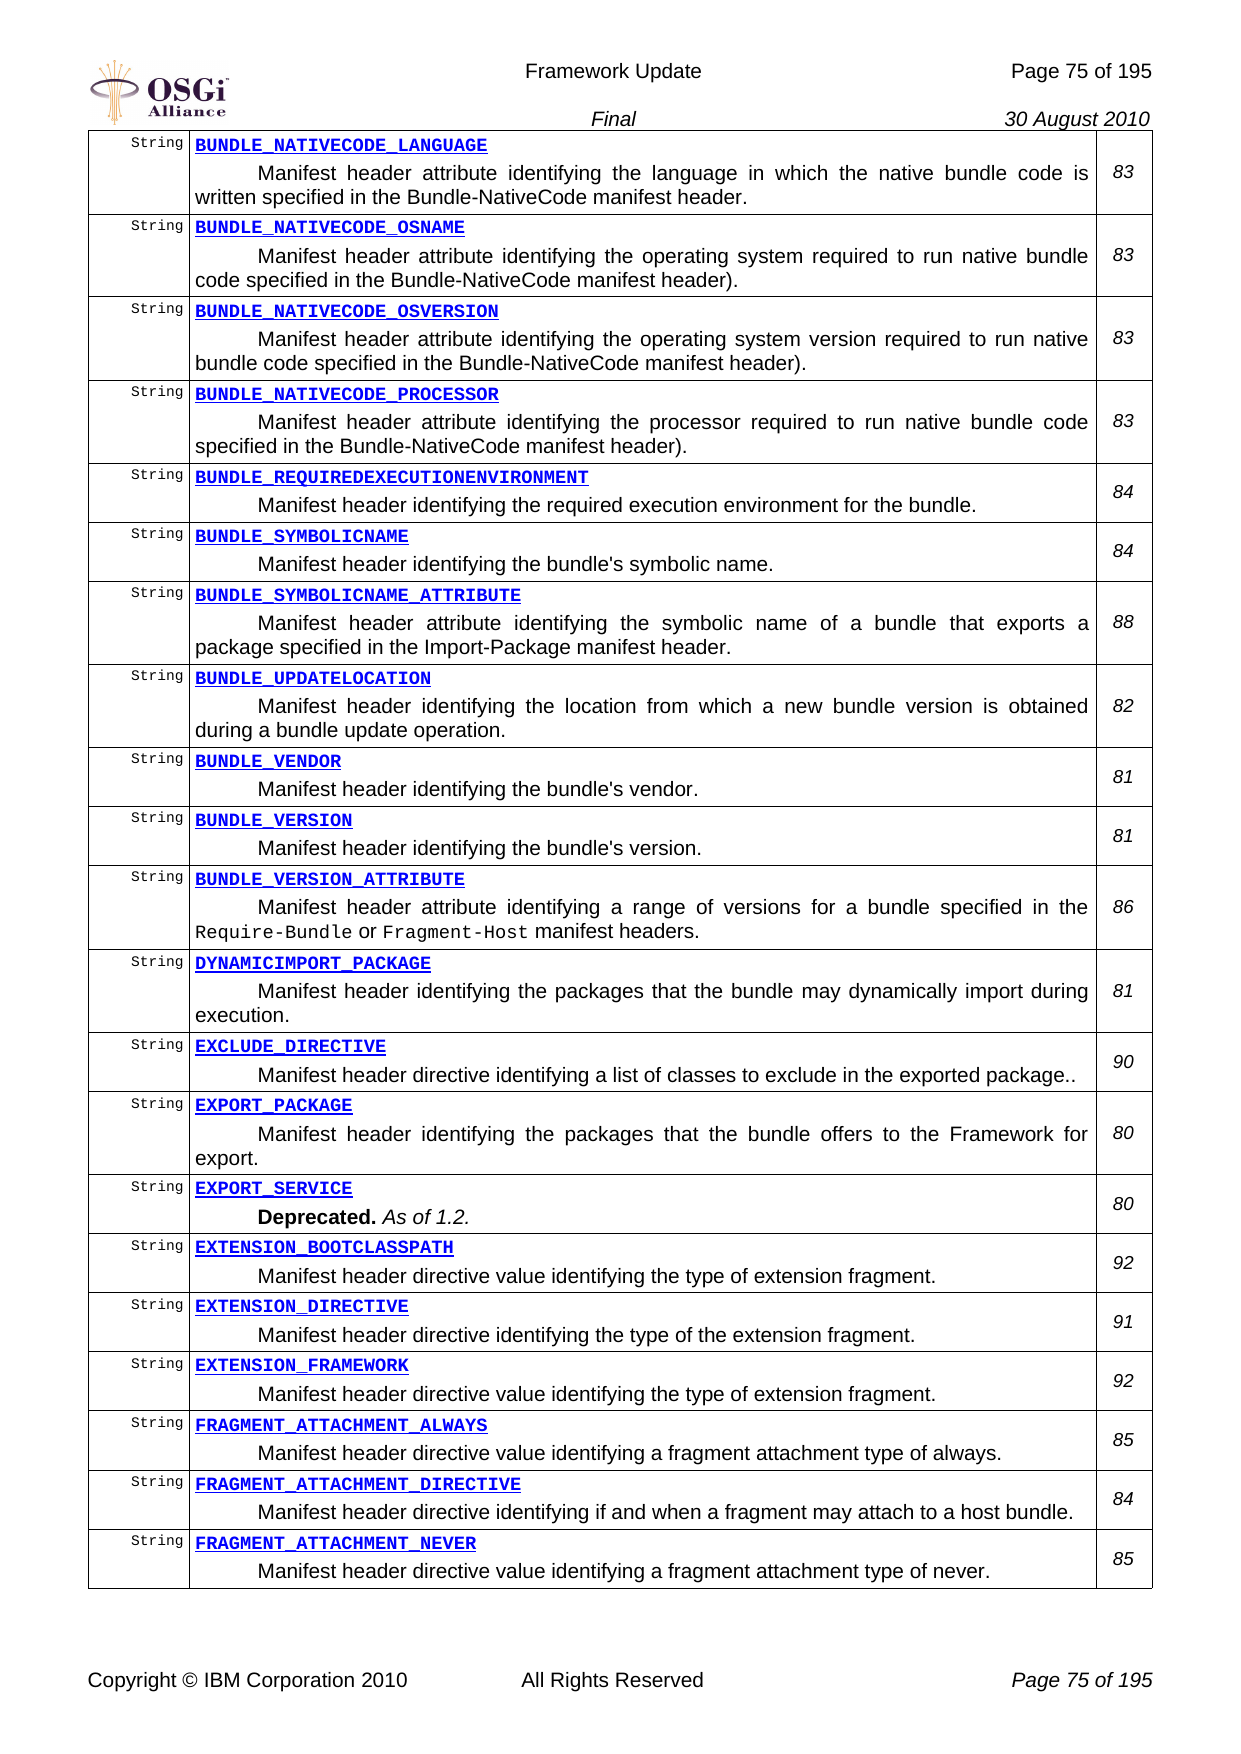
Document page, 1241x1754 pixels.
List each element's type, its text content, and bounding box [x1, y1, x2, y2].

table_cell 82 [1097, 866, 1152, 949]
table_cell 85 [1097, 1033, 1152, 1091]
table_cell String [89, 866, 189, 949]
table_cell FRAGMENT_ATTACHMENT_NEVER Manifest header directive value identifying a fragment attachment type of never. [190, 1530, 1096, 1588]
table_cell 77 [1097, 748, 1152, 806]
table_cell FRAGMENT_ATTACHMENT_ALWAYS Manifest header directive value identifying a fragment attachment type of always. [190, 1411, 1096, 1469]
table_cell 76 [1097, 1175, 1152, 1233]
table_cell String [89, 215, 189, 296]
table_cell 80 [1097, 1471, 1152, 1528]
table_cell String [89, 950, 189, 1032]
table_cell String [89, 1033, 189, 1091]
table_cell BUNDLE_VERSION Manifest header identifying the bundle's version. [190, 807, 1096, 865]
table_cell 87 [1097, 1234, 1152, 1292]
table_cell String [89, 1234, 189, 1292]
table_cell String [89, 582, 189, 664]
table_cell String [89, 1175, 189, 1233]
table_cell EXPORT_SERVICE Deprecated. As of 1.2. [190, 1175, 1096, 1233]
table_cell 77 [1097, 807, 1152, 865]
table_cell 79 [1097, 131, 1152, 213]
table_cell 79 [1097, 523, 1152, 581]
table_cell EXTENSION_BOOTCLASSPATH Manifest header directive value identifying the type of extension fragment. [190, 1234, 1096, 1292]
table_cell 83 [1097, 582, 1152, 664]
table_cell String [89, 1293, 189, 1351]
table_cell EXCLUDE_DIRECTIVE Manifest header directive identifying a list of classes to exclude in the exported package.. [190, 1033, 1096, 1091]
table_cell DYNAMICIMPORT_PACKAGE Manifest header identifying the packages that the bundle may dynamically import during execution. [190, 950, 1096, 1032]
table_cell 78 [1097, 665, 1152, 747]
picture [90, 60, 230, 125]
table_cell String [89, 1411, 189, 1469]
table_cell BUNDLE_VERSION_ATTRIBUTE Manifest header attribute identifying a range of versions for a bundle specified in the Require-Bundle or Fragment-Host manifest headers. [190, 866, 1096, 949]
table_cell 80 [1097, 1411, 1152, 1469]
table_cell 78 [1097, 215, 1152, 296]
table_cell String [89, 523, 189, 581]
table_cell String [89, 1352, 189, 1410]
table_cell 81 [1097, 1530, 1152, 1588]
table_cell String [89, 1092, 189, 1174]
table_cell String [89, 1530, 189, 1588]
table_cell String [89, 131, 189, 213]
table_cell 79 [1097, 464, 1152, 522]
table_cell 76 [1097, 950, 1152, 1032]
table_cell BUNDLE_SYMBOLICNAME_ATTRIBUTE Manifest header attribute identifying the symbolic name of a bundle that exports a package specified in the Import-Package manifest header. [190, 582, 1096, 664]
table_cell 87 [1097, 1352, 1152, 1410]
table_cell 86 [1097, 1293, 1152, 1351]
table_cell EXTENSION_DIRECTIVE Manifest header directive identifying the type of the extension fragment. [190, 1293, 1096, 1351]
table_cell BUNDLE_NATIVECODE_LANGUAGE Manifest header attribute identifying the language in which the native bundle code is written specified in the Bundle-NativeCode manifest header. [190, 131, 1096, 213]
table_cell String [89, 1471, 189, 1528]
table_cell String [89, 748, 189, 806]
table_cell String [89, 807, 189, 865]
table_cell String [89, 464, 189, 522]
table_cell String [89, 665, 189, 747]
table_cell BUNDLE_SYMBOLICNAME Manifest header identifying the bundle's symbolic name. [190, 523, 1096, 581]
table_cell BUNDLE_REQUIREDEXECUTIONENVIRONMENT Manifest header identifying the required execution environment for the bundle. [190, 464, 1096, 522]
table_cell 79 [1097, 297, 1152, 379]
table_cell EXPORT_PACKAGE Manifest header identifying the packages that the bundle offers to the Framework for export. [190, 1092, 1096, 1174]
table_cell 78 [1097, 381, 1152, 462]
table_cell String [89, 381, 189, 462]
table_cell BUNDLE_NATIVECODE_PROCESSOR Manifest header attribute identifying the processor required to run native bundle code specified in the Bundle-NativeCode manifest header). [190, 381, 1096, 462]
table_cell BUNDLE_UPDATELOCATION Manifest header identifying the location from which a new bundle version is obtained during a bundle update operation. [190, 665, 1096, 747]
table_cell BUNDLE_VENDOR Manifest header identifying the bundle's vendor. [190, 748, 1096, 806]
table_cell FRAGMENT_ATTACHMENT_DIRECTIVE Manifest header directive identifying if and when a fragment may attach to a host bundle. [190, 1471, 1096, 1528]
table_cell BUNDLE_NATIVECODE_OSVERSION Manifest header attribute identifying the operating system version required to run native bundle code specified in the Bundle-NativeCode manifest header). [190, 297, 1096, 379]
table_cell EXTENSION_FRAMEWORK Manifest header directive value identifying the type of extension fragment. [190, 1352, 1096, 1410]
table_cell String [89, 297, 189, 379]
table_cell BUNDLE_NATIVECODE_OSNAME Manifest header attribute identifying the operating system required to run native bundle code specified in the Bundle-NativeCode manifest header). [190, 215, 1096, 296]
table_cell 76 [1097, 1092, 1152, 1174]
